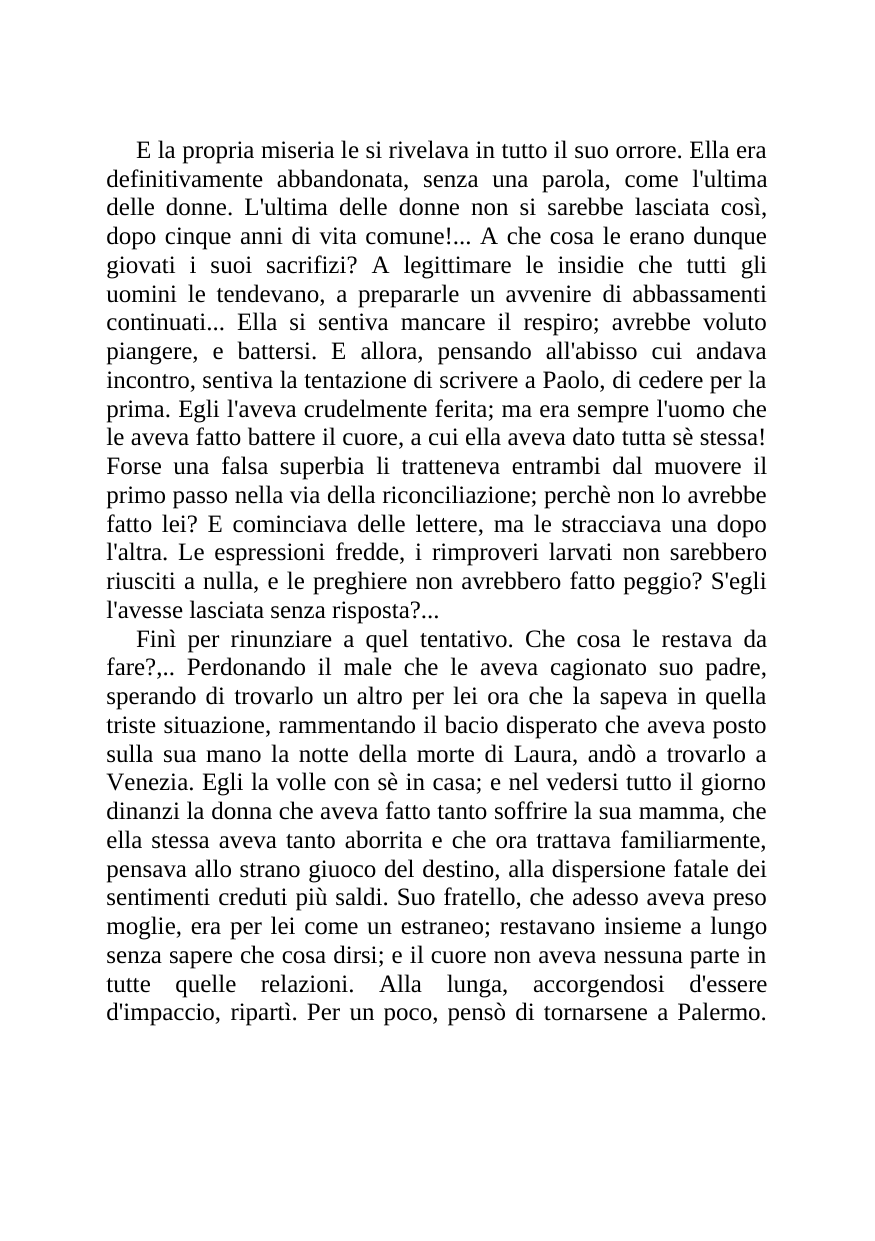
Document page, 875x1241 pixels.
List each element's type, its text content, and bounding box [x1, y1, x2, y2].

text Finì per rinunziare a quel tentativo. Che cosa le restava da fare?,.. Perdonando il male che le aveva cagionato suo padre, sperando di trovarlo un altro per lei ora che la sapeva in quella triste situazione, rammentando il bacio disperato che aveva posto sulla sua mano la notte della morte di Laura, andò a trovarlo a Venezia. Egli la volle con sè in casa; e nel vedersi tutto il giorno dinanzi la donna che aveva fatto tanto soffrire la sua mamma, che ella stessa aveva tanto aborrita e che ora trattava familiarmente, pensava allo strano giuoco del destino, alla dispersione fatale dei sentimenti creduti più saldi. Suo fratello, che adesso aveva preso moglie, era per lei come un estraneo; restavano insieme a lungo senza sapere che cosa dirsi; e il cuore non aveva nessuna parte in tutte quelle relazioni. Alla lunga, accorgendosi d'essere d'impaccio, ripartì. Per un poco, pensò di tornarsene a Palermo. [106, 624, 768, 1026]
text E la propria miseria le si rivelava in tutto il suo orrore. Ella era definitivamente abbandonata, senza una parola, come l'ultima delle donne. L'ultima delle donne non si sarebbe lasciata così, dopo cinque anni di vita comune!... A che cosa le erano dunque giovati i suoi sacrifizi? A legittimare le insidie che tutti gli uomini le tendevano, a prepararle un avvenire di abbassamenti continuati... Ella si sentiva mancare il respiro; avrebbe voluto piangere, e battersi. E allora, pensando all'abisso cui andava incontro, sentiva la tentazione di scrivere a Paolo, di cedere per la prima. Egli l'aveva crudelmente ferita; ma era sempre l'uomo che le aveva fatto battere il cuore, a cui ella aveva dato tutta sè stessa! Forse una falsa superbia li tratteneva entrambi dal muovere il primo passo nella via della riconciliazione; perchè non lo avrebbe fatto lei? E cominciava delle lettere, ma le stracciava una dopo l'altra. Le espressioni fredde, i rimproveri larvati non sarebbero riusciti a nulla, e le preghiere non avrebbero fatto peggio? S'egli l'avesse lasciata senza risposta?... [106, 135, 768, 624]
